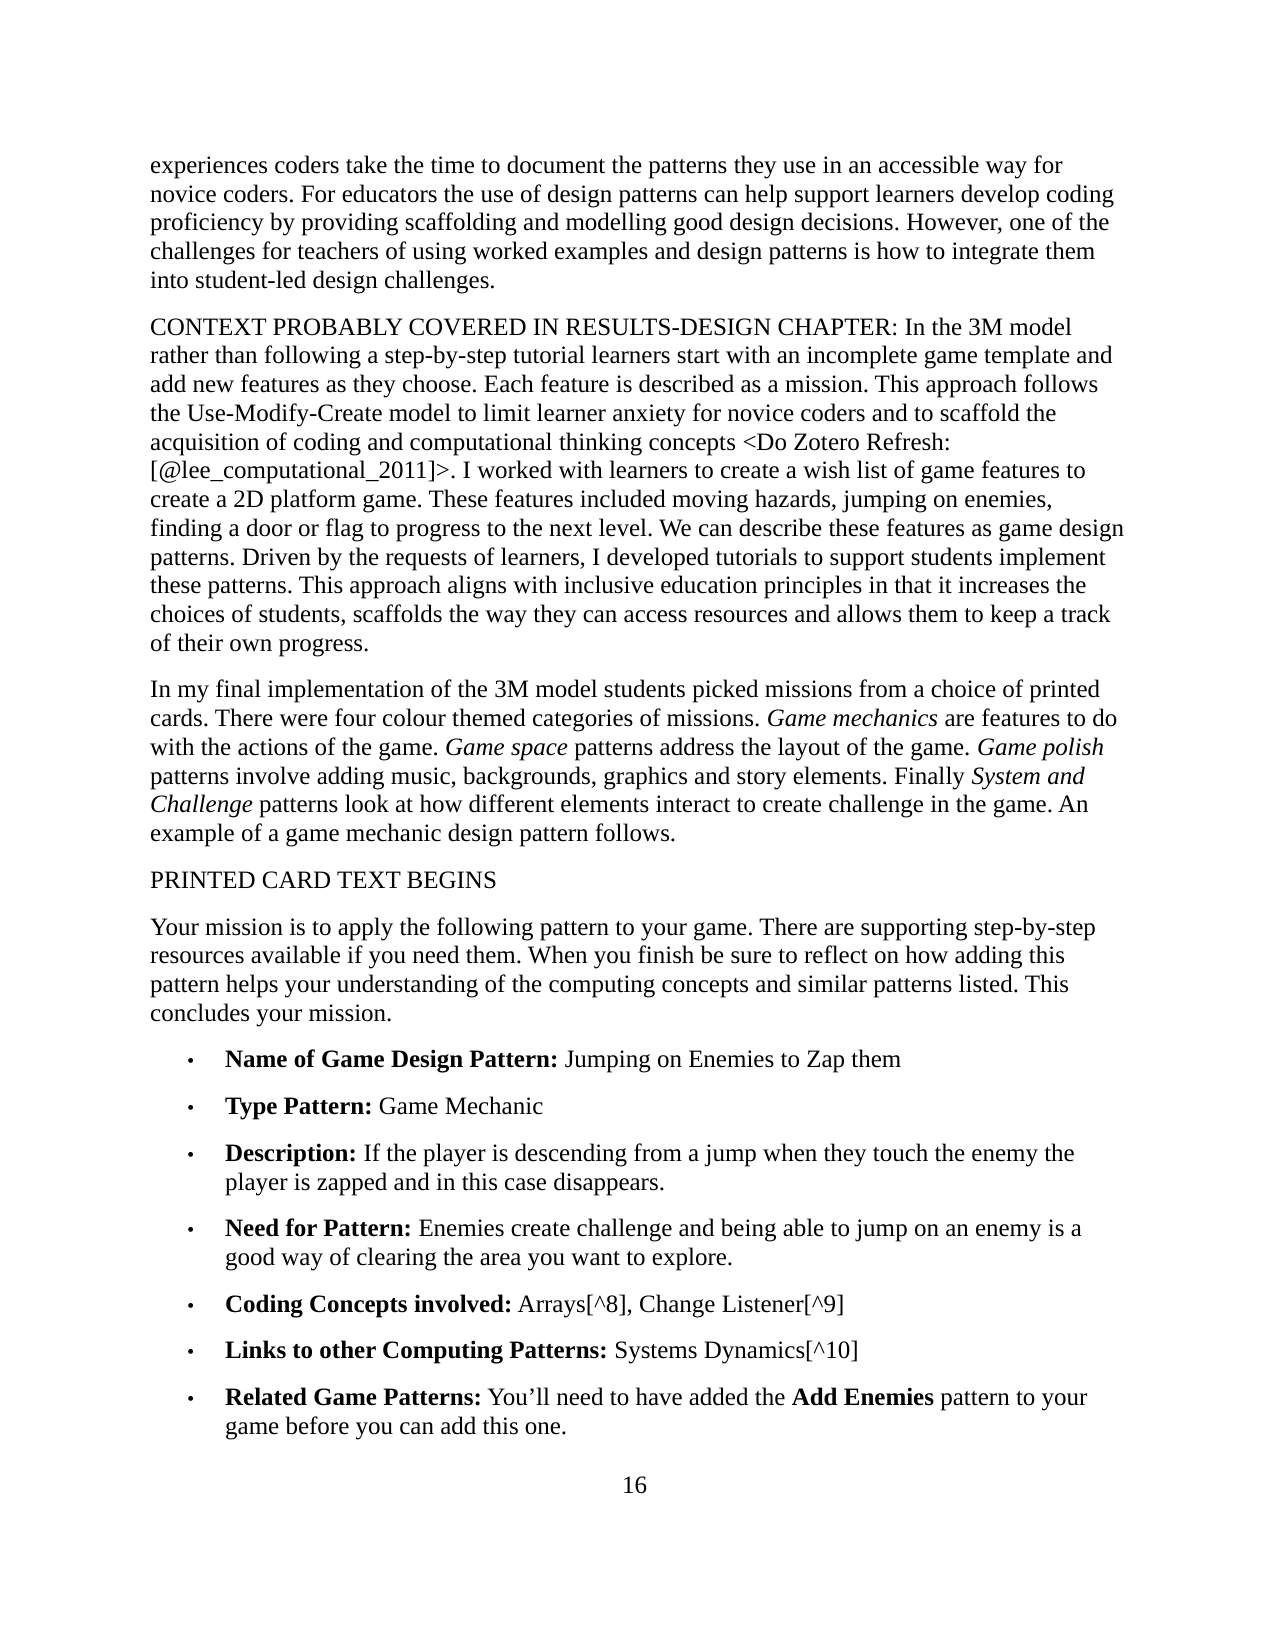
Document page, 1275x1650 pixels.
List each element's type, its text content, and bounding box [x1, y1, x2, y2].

list Links to other Computing Patterns: Systems Dynamics[^10] [187, 1335, 1125, 1364]
list Coding Concepts involved: Arrays[^8], Change Listener[^9] [187, 1289, 1125, 1317]
text Your mission is to apply the following pattern to your game. There are supporting step-by-step resources available if you need them. When you finish be sure to reflect on how adding this pattern helps your understanding of the computing concepts and similar patterns listed. This concludes your mission. [150, 912, 1125, 1027]
list Related Game Patterns: You’ll need to have added the Add Enemies pattern to your game before you can add this one. [187, 1382, 1125, 1439]
list Need for Pattern: Enemies create challenge and being able to jump on an enemy is a good way of clearing the area you want to explore. [187, 1213, 1125, 1271]
text CONTEXT PROBABLY COVERED IN RESULTS-DESIGN CHAPTER: In the 3M model rather than following a step-by-step tutorial learners start with an incomplete game template and add new features as they choose. Each feature is described as a mission. This approach follows the Use-Modify-Create model to limit learner anxiety for novice coders and to scaffold the acquisition of coding and computational thinking concepts <Do Zotero Refresh: [@lee_computational_2011]>. I worked with learners to create a wish list of game features to create a 2D platform game. These features included moving hazards, jumping on enemies, finding a door or flag to progress to the next level. We can describe these features as game design patterns. Driven by the requests of learners, I developed tutorials to support students implement these patterns. This approach aligns with inclusive education principles in that it increases the choices of students, scaffolds the way they can access resources and allows them to keep a track of their own progress. [150, 312, 1125, 657]
text In my final implementation of the 3M model students picked missions from a choice of printed cards. There were four colour themed categories of missions. Game mechanics are features to do with the actions of the game. Game space patterns address the layout of the game. Game polish patterns involve adding music, backgrounds, graphics and story elements. Finally System and Challenge patterns look at how different elements interact to create challenge in the game. An example of a game mechanic design pattern follows. [150, 674, 1125, 847]
list Type Pattern: Game Mechanic [187, 1091, 1125, 1120]
list Name of Game Design Pattern: Jumping on Enemies to Zap them [187, 1044, 1125, 1073]
text PRINTED CARD TEXT BEGINS [150, 865, 1125, 894]
list Description: If the player is descending from a jump when they touch the enemy the player is zapped and in this case disappears. [187, 1138, 1125, 1195]
text experiences coders take the time to document the patterns they use in an accessible way for novice coders. For educators the use of design patterns can help support learners develop coding proficiency by providing scaffolding and modelling good design decisions. However, one of the challenges for teachers of using worked examples and design patterns is how to integrate them into student-led design challenges. [150, 150, 1125, 294]
